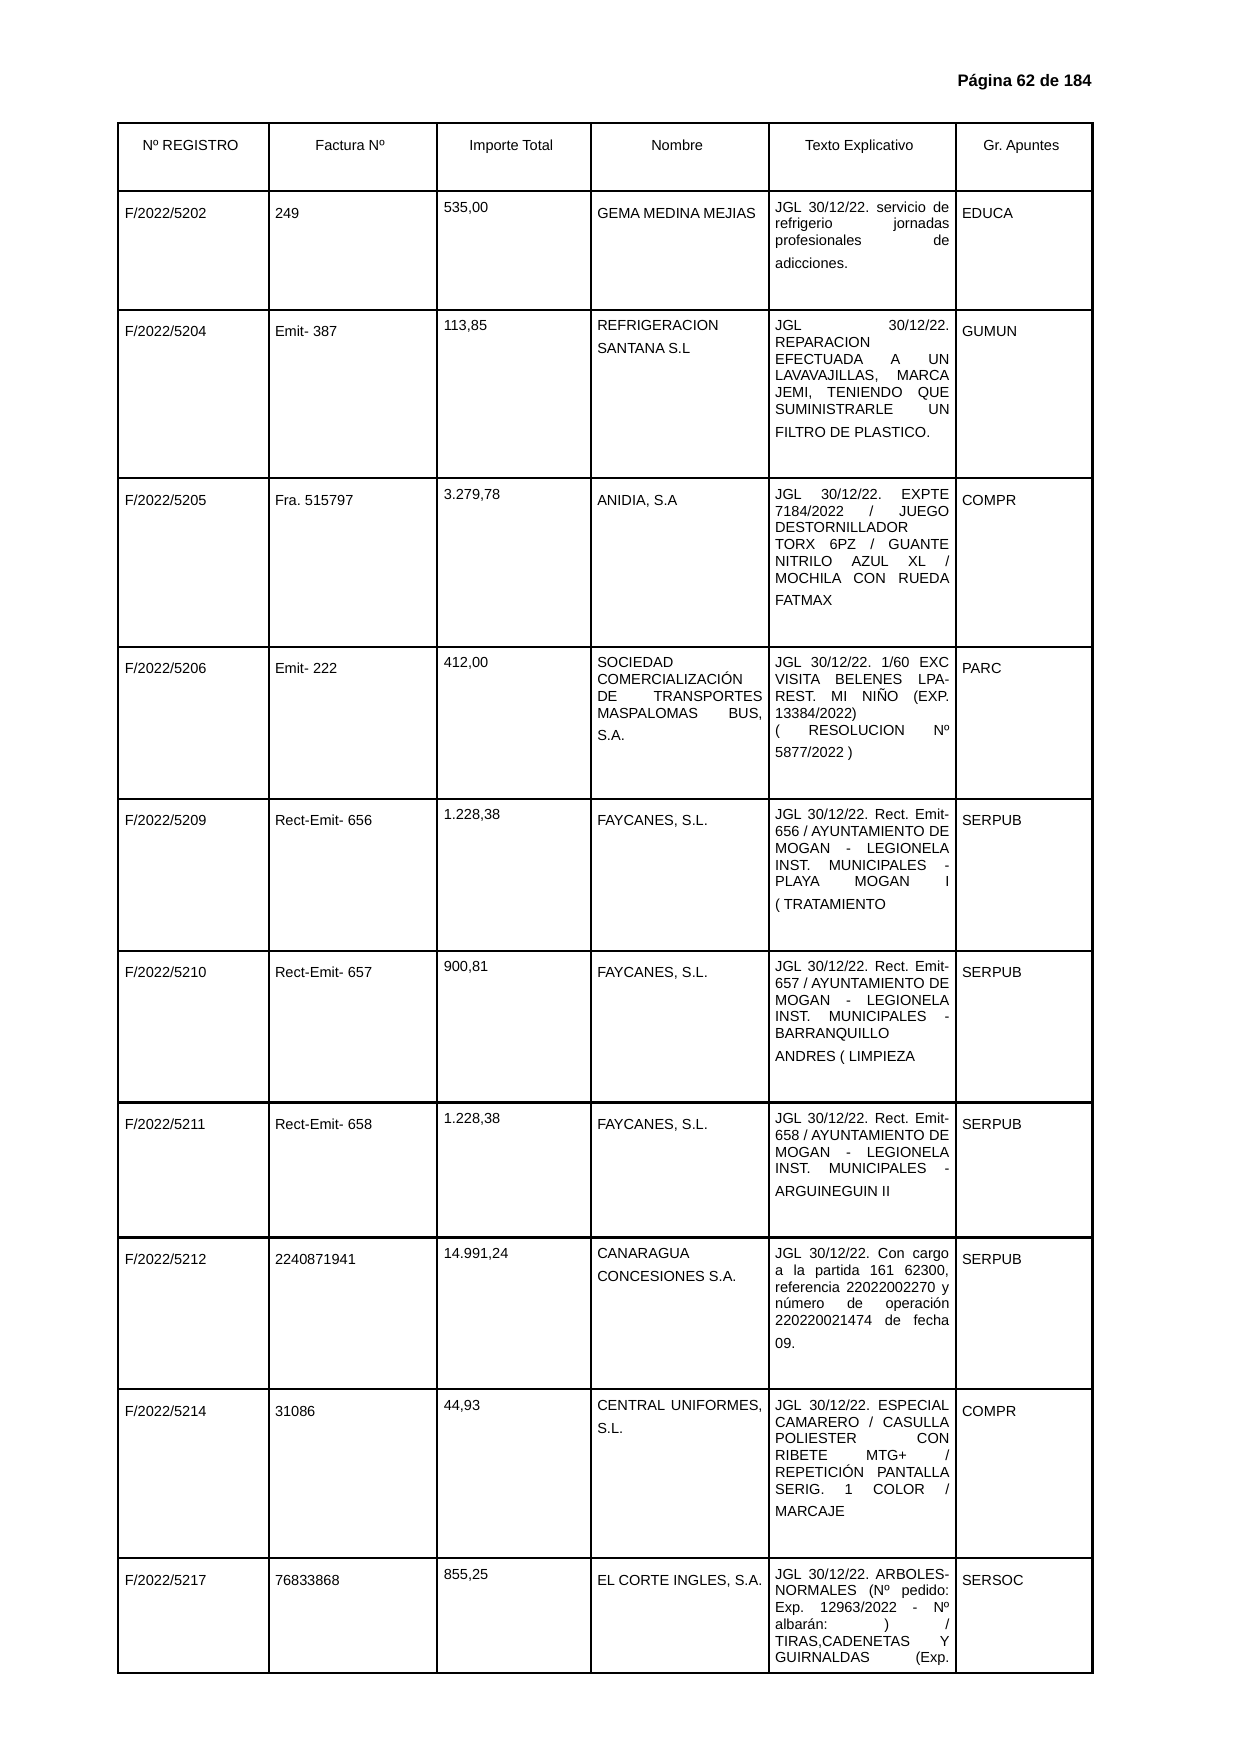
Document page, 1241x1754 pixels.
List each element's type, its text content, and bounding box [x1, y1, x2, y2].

table_header Nombre [592, 124, 768, 190]
table_cell JGL 30/12/22. ARBOLES-NORMALES (Nº pedido: Exp. 12963/2022 - Nº albarán: ) / TIRAS,CADENETAS Y GUIRNALDAS (Exp. [770, 1559, 955, 1672]
table_cell F/2022/5211 [119, 1104, 268, 1236]
table_cell Rect-Emit- 657 [270, 952, 436, 1101]
table_cell 249 [270, 192, 436, 308]
table_cell SERPUB [957, 800, 1091, 949]
table_cell Emit- 387 [270, 311, 436, 477]
table_cell 1.228,38 [438, 800, 590, 949]
table_cell SERPUB [957, 1104, 1091, 1236]
table_cell JGL 30/12/22. REPARACION EFECTUADA A UN LAVAVAJILLAS, MARCA JEMI, TENIENDO QUE SUMINISTRARLE UN FILTRO DE PLASTICO. [770, 311, 955, 477]
table_cell 412,00 [438, 648, 590, 798]
table_cell GEMA MEDINA MEJIAS [592, 192, 768, 308]
table_cell F/2022/5209 [119, 800, 268, 949]
table_cell JGL 30/12/22. servicio de refrigerio jornadas profesionales de adicciones. [770, 192, 955, 308]
table_cell REFRIGERACION SANTANA S.L [592, 311, 768, 477]
table_cell JGL 30/12/22. EXPTE 7184/2022 / JUEGO DESTORNILLADOR TORX 6PZ / GUANTE NITRILO AZUL XL / MOCHILA CON RUEDA FATMAX [770, 479, 955, 646]
table_cell SERPUB [957, 952, 1091, 1101]
table_cell 113,85 [438, 311, 590, 477]
table_cell FAYCANES, S.L. [592, 1104, 768, 1236]
table_header Factura Nº [270, 124, 436, 190]
table_cell F/2022/5204 [119, 311, 268, 477]
table_cell 855,25 [438, 1559, 590, 1672]
table_cell F/2022/5206 [119, 648, 268, 798]
table_cell 76833868 [270, 1559, 436, 1672]
table_cell COMPR [957, 479, 1091, 646]
table_cell Rect-Emit- 656 [270, 800, 436, 949]
table_cell PARC [957, 648, 1091, 798]
table_cell 31086 [270, 1390, 436, 1557]
table_cell Emit- 222 [270, 648, 436, 798]
table_cell F/2022/5217 [119, 1559, 268, 1672]
table_cell F/2022/5205 [119, 479, 268, 646]
table_cell 535,00 [438, 192, 590, 308]
table_cell SOCIEDAD COMERCIALIZACIÓN DE TRANSPORTES MASPALOMAS BUS, S.A. [592, 648, 768, 798]
table_header Nº REGISTRO [119, 124, 268, 190]
table_cell FAYCANES, S.L. [592, 952, 768, 1101]
table_cell GUMUN [957, 311, 1091, 477]
table_cell CANARAGUA CONCESIONES S.A. [592, 1239, 768, 1388]
table_cell SERPUB [957, 1239, 1091, 1388]
table_cell 14.991,24 [438, 1239, 590, 1388]
table_cell JGL 30/12/22. 1/60 EXC VISITA BELENES LPA-REST. MI NIÑO (EXP. 13384/2022) ( RESOLUCION Nº 5877/2022 ) [770, 648, 955, 798]
table_header Importe Total [438, 124, 590, 190]
table_cell F/2022/5202 [119, 192, 268, 308]
table_cell JGL 30/12/22. Rect. Emit- 656 / AYUNTAMIENTO DE MOGAN - LEGIONELA INST. MUNICIPALES - PLAYA MOGAN I ( TRATAMIENTO [770, 800, 955, 949]
table_cell SERSOC [957, 1559, 1091, 1672]
table_cell 2240871941 [270, 1239, 436, 1388]
table_cell JGL 30/12/22. Rect. Emit- 657 / AYUNTAMIENTO DE MOGAN - LEGIONELA INST. MUNICIPALES - BARRANQUILLO ANDRES ( LIMPIEZA [770, 952, 955, 1101]
table_header Texto Explicativo [770, 124, 955, 190]
table_cell Rect-Emit- 658 [270, 1104, 436, 1236]
table_cell EDUCA [957, 192, 1091, 308]
table_cell FAYCANES, S.L. [592, 800, 768, 949]
table_cell F/2022/5210 [119, 952, 268, 1101]
table_cell F/2022/5214 [119, 1390, 268, 1557]
table_cell 1.228,38 [438, 1104, 590, 1236]
table_cell JGL 30/12/22. Rect. Emit- 658 / AYUNTAMIENTO DE MOGAN - LEGIONELA INST. MUNICIPALES - ARGUINEGUIN II [770, 1104, 955, 1236]
table_cell COMPR [957, 1390, 1091, 1557]
table_cell JGL 30/12/22. ESPECIAL CAMARERO / CASULLA POLIESTER CON RIBETE MTG+ / REPETICIÓN PANTALLA SERIG. 1 COLOR / MARCAJE [770, 1390, 955, 1557]
table_cell CENTRAL UNIFORMES, S.L. [592, 1390, 768, 1557]
table_cell 900,81 [438, 952, 590, 1101]
table_cell 3.279,78 [438, 479, 590, 646]
table_cell 44,93 [438, 1390, 590, 1557]
table_cell ANIDIA, S.A [592, 479, 768, 646]
table_cell JGL 30/12/22. Con cargo a la partida 161 62300, referencia 22022002270 y número de operación 220220021474 de fecha 09. [770, 1239, 955, 1388]
table_cell F/2022/5212 [119, 1239, 268, 1388]
table_header Gr. Apuntes [957, 124, 1091, 190]
table_cell Fra. 515797 [270, 479, 436, 646]
table_cell EL CORTE INGLES, S.A. [592, 1559, 768, 1672]
